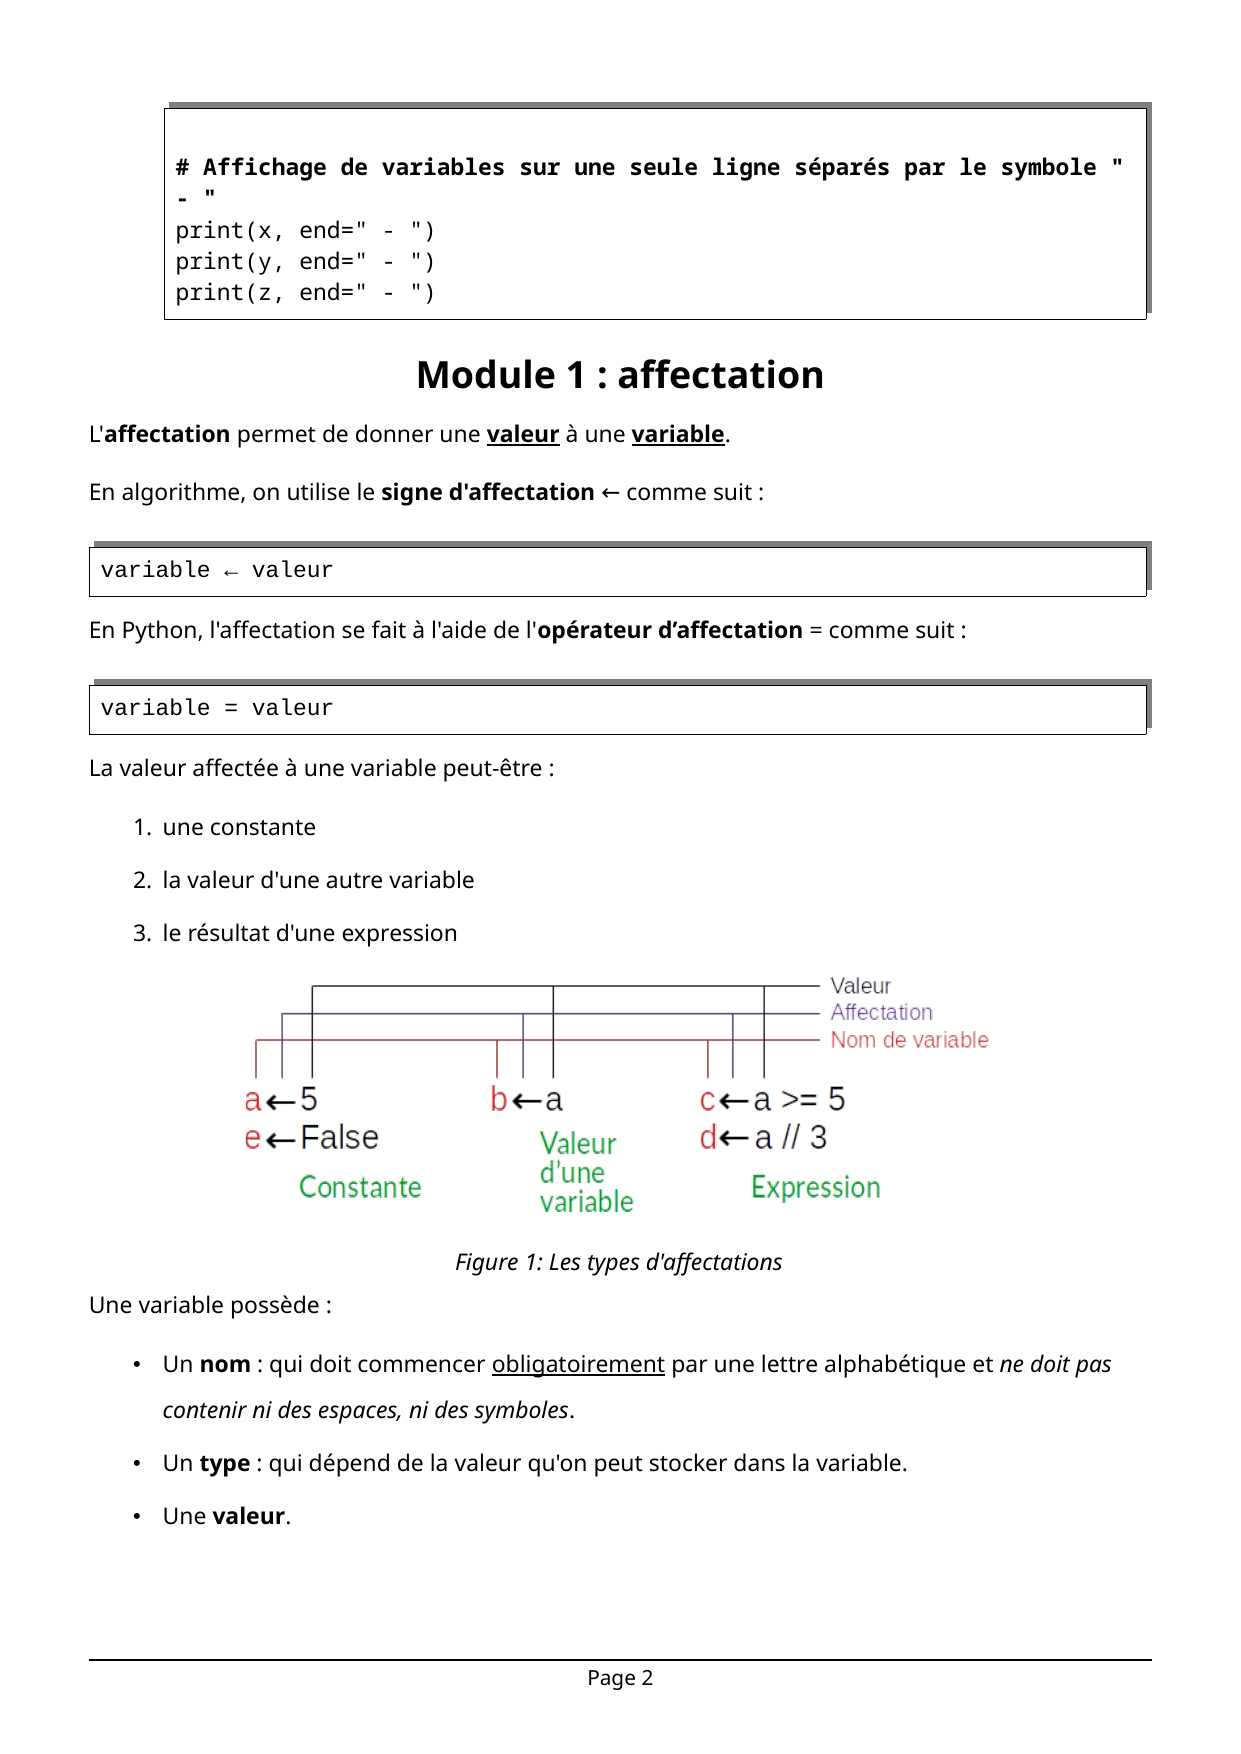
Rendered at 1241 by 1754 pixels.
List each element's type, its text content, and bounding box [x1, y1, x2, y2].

list le résultat d'une expression [133, 916, 1152, 948]
text print(y, end=" - ") [165, 233, 1146, 264]
list Un type : qui dépend de la valeur qu'on peut stocker dans la variable. [133, 1447, 1152, 1478]
text print(x, end=" - ") [165, 202, 1146, 233]
list Un nom : qui doit commencer obligatoirement par une lettre alphabétique et ne doit pas contenir ni des espaces, ni des symboles. [133, 1348, 1152, 1426]
list la valeur d'une autre variable [133, 864, 1152, 895]
text Figure 1: Les types d'affectations [88, 1246, 1152, 1277]
list Une valeur. [133, 1500, 1152, 1531]
subtitle Module 1 : affectation [88, 349, 1152, 400]
text # Affichage de variables sur une seule ligne séparés par le symbole " - " [165, 139, 1146, 202]
text En algorithme, on utilise le signe d'affectation ← comme suit : [88, 476, 1152, 507]
text variable = valeur [90, 686, 1146, 734]
list une constante [133, 811, 1152, 842]
picture [245, 975, 989, 1212]
text variable ← valeur [90, 548, 1146, 596]
text print(z, end=" - ") [165, 264, 1146, 319]
text En Python, l'affectation se fait à l'aide de l'opérateur d’affectation = comme suit : [88, 614, 1152, 645]
text L'affectation permet de donner une valeur à une variable. [88, 417, 1152, 449]
text Une variable possède : [88, 1289, 1152, 1320]
text La valeur affectée à une variable peut-être : [88, 752, 1152, 783]
